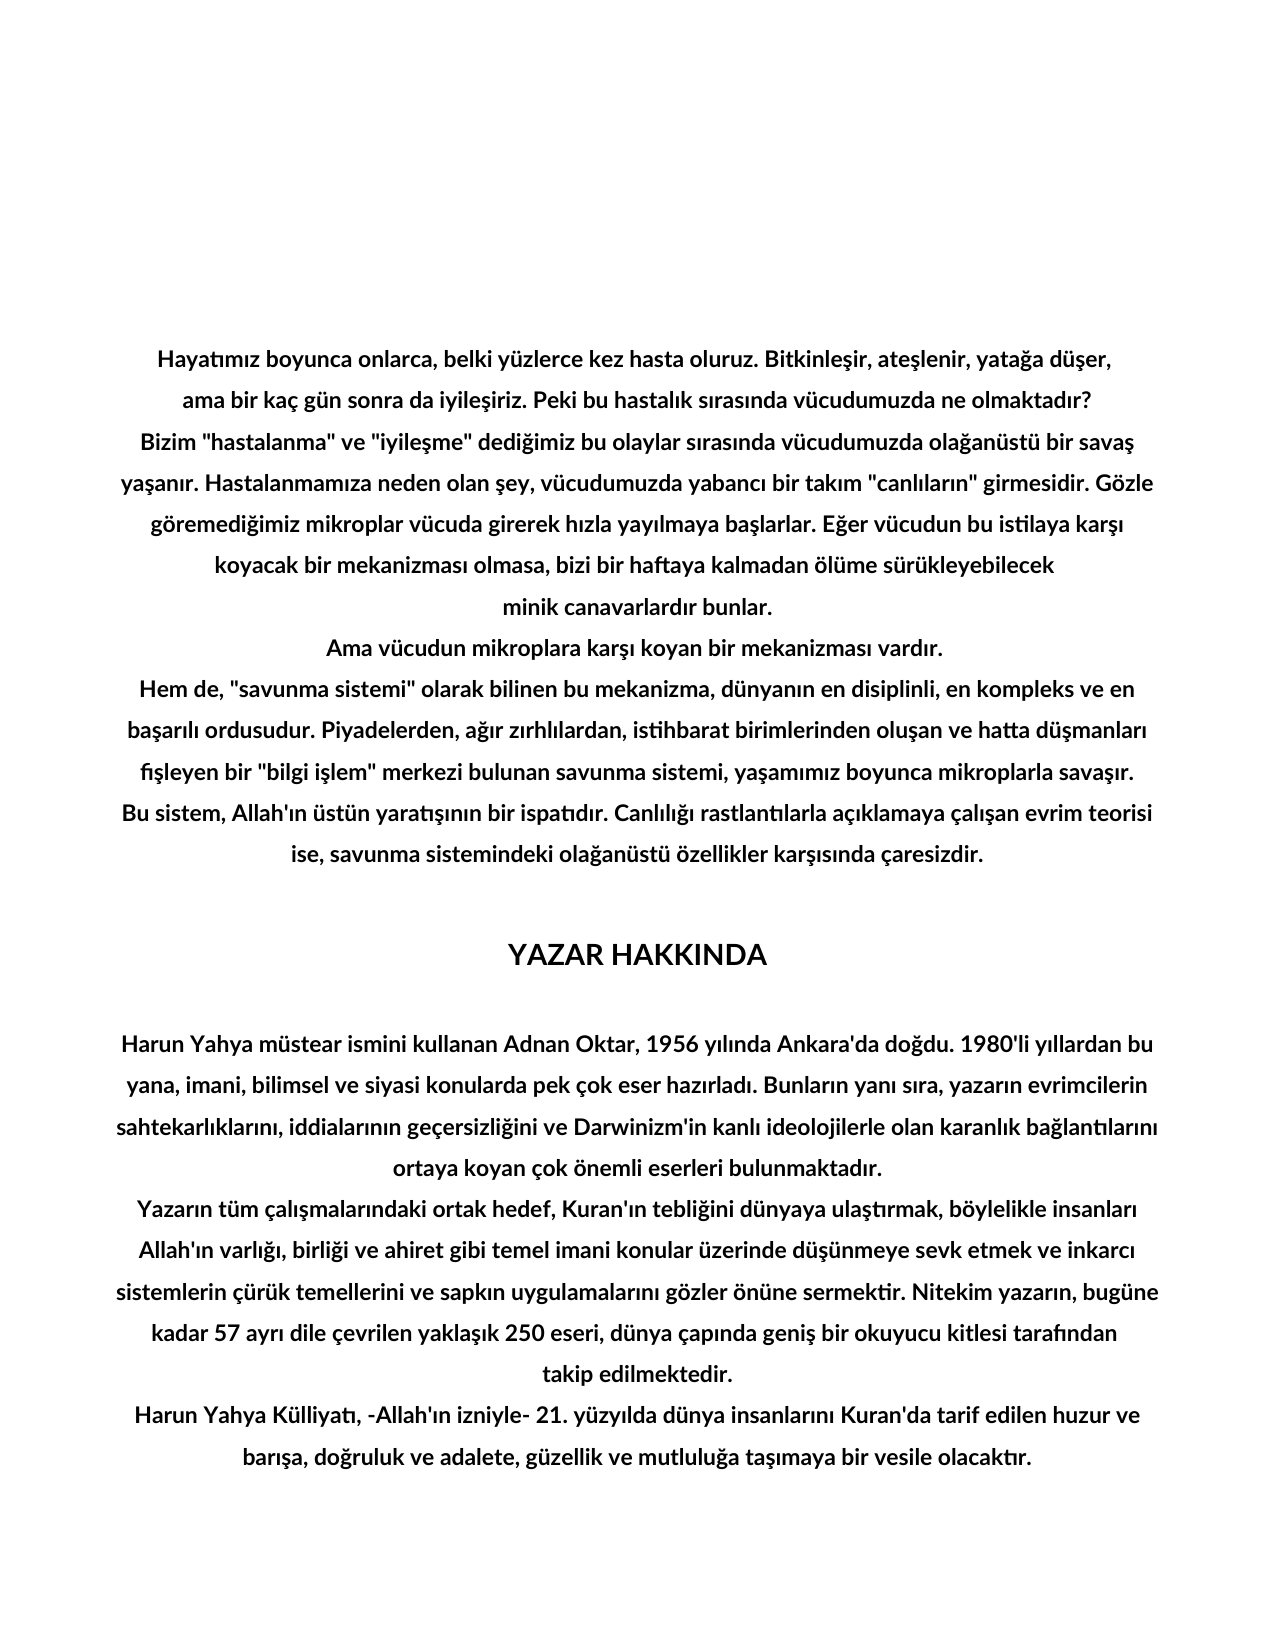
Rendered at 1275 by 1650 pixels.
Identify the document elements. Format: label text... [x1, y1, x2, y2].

text YAZAR HAKKINDA [112, 936, 1162, 971]
text Hayatımız boyunca onlarca, belki yüzlerce kez hasta oluruz. Bitkinleşir, ateşlenir, yatağa düşer, ama bir kaç gün sonra da iyileşiriz. Peki bu hastalık sırasında vücudumuzda ne olmaktadır? [112, 345, 1162, 414]
text Ama vücudun mikroplara karşı koyan bir mekanizması vardır. Hem de, "savunma sistemi" olarak bilinen bu mekanizma, dünyanın en disiplinli, en kompleks ve en başarılı ordusudur. Piyadelerden, ağır zırhlılardan, istihbarat birimlerinden oluşan ve hatta düşmanları fişleyen bir "bilgi işlem" merkezi bulunan savunma sistemi, yaşamımız boyunca mikroplarla savaşır. [112, 634, 1162, 785]
text Bu sistem, Allah'ın üstün yaratışının bir ispatıdır. Canlılığı rastlantılarla açıklamaya çalışan evrim teorisi ise, savunma sistemindeki olağanüstü özellikler karşısında çaresizdir. [112, 799, 1162, 868]
text Harun Yahya müstear ismini kullanan Adnan Oktar, 1956 yılında Ankara'da doğdu. 1980'li yıllardan bu yana, imani, bilimsel ve siyasi konularda pek çok eser hazırladı. Bunların yanı sıra, yazarın evrimcilerin sahtekarlıklarını, iddialarının geçersizliğini ve Darwinizm'in kanlı ideolojilerle olan karanlık bağlantılarını ortaya koyan çok önemli eserleri bulunmaktadır. [112, 1030, 1162, 1181]
text Yazarın tüm çalışmalarındaki ortak hedef, Kuran'ın tebliğini dünyaya ulaştırmak, böylelikle insanları Allah'ın varlığı, birliği ve ahiret gibi temel imani konular üzerinde düşünmeye sevk etmek ve inkarcı sistemlerin çürük temellerini ve sapkın uygulamalarını gözler önüne sermektir. Nitekim yazarın, bugüne kadar 57 ayrı dile çevrilen yaklaşık 250 eseri, dünya çapında geniş bir okuyucu kitlesi tarafından takip edilmektedir. [112, 1195, 1162, 1388]
text Harun Yahya Külliyatı, -Allah'ın izniyle- 21. yüzyılda dünya insanlarını Kuran'da tarif edilen huzur ve barışa, doğruluk ve adalete, güzellik ve mutluluğa taşımaya bir vesile olacaktır. [112, 1401, 1162, 1470]
text Bizim "hastalanma" ve "iyileşme" dediğimiz bu olaylar sırasında vücudumuzda olağanüstü bir savaş yaşanır. Hastalanmamıza neden olan şey, vücudumuzda yabancı bir takım "canlıların" girmesidir. Gözle göremediğimiz mikroplar vücuda girerek hızla yayılmaya başlarlar. Eğer vücudun bu istilaya karşı koyacak bir mekanizması olmasa, bizi bir haftaya kalmadan ölüme sürükleyebilecek minik canavarlardır bunlar. [112, 428, 1162, 620]
